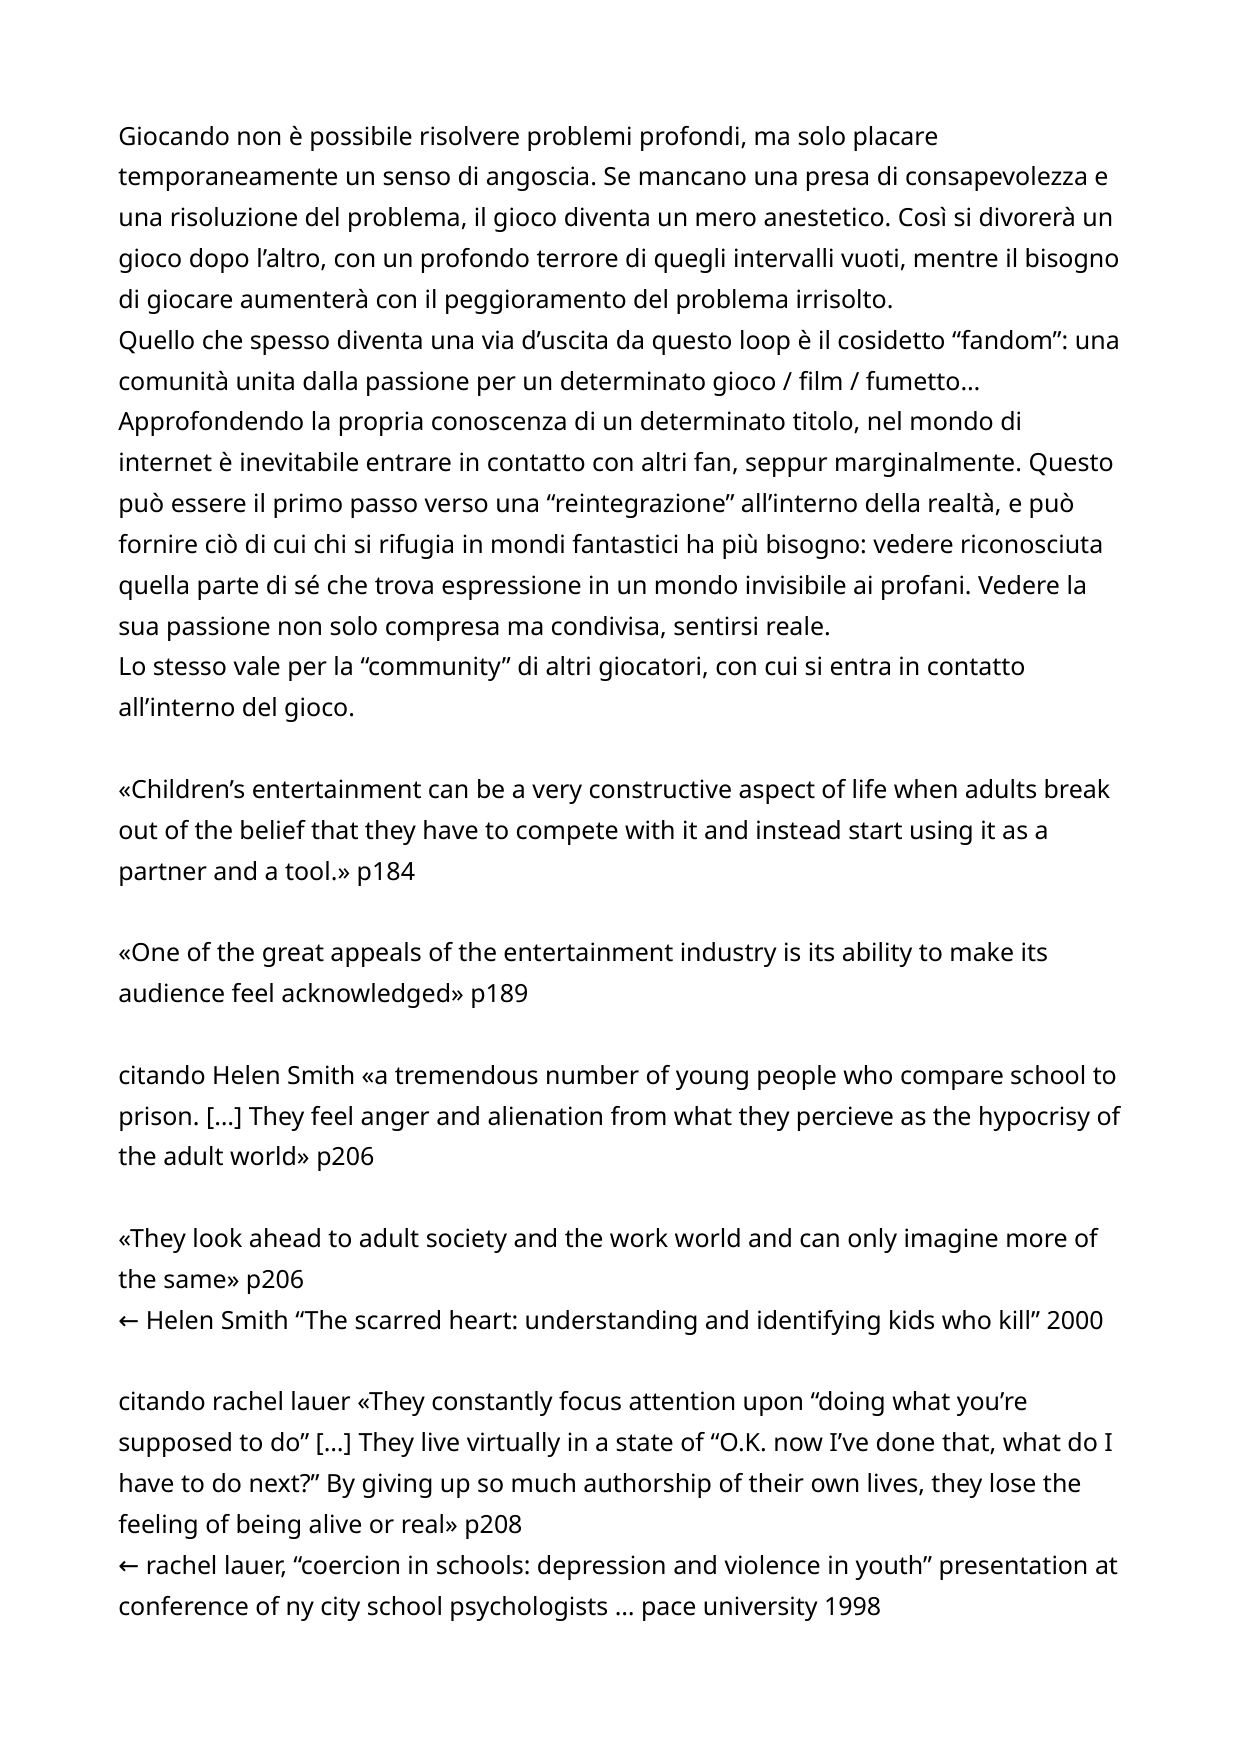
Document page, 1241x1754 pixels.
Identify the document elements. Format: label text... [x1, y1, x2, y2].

text citando rachel lauer «They constantly focus attention upon “doing what you’re supposed to do” […] They live virtually in a state of “O.K. now I’ve done that, what do I have to do next?” By giving up so much authorship of their own lives, they lose the feeling of being alive or real» p208 [118, 1384, 1122, 1541]
text Giocando non è possibile risolvere problemi profondi, ma solo placare temporaneamente un senso di angoscia. Se mancano una presa di consapevolezza e una risoluzione del problema, il gioco diventa un mero anestetico. Così si divorerà un gioco dopo l’altro, con un profondo terrore di quegli intervalli vuoti, mentre il bisogno di giocare aumenterà con il peggioramento del problema irrisolto. [118, 118, 1122, 316]
text «They look ahead to adult society and the work world and can only imagine more of the same» p206 [118, 1221, 1122, 1296]
text Lo stesso vale per la “community” di altri giocatori, con cui si entra in contatto all’interno del gioco. [118, 649, 1122, 724]
text citando Helen Smith «a tremendous number of young people who compare school to prison. […] They feel anger and alienation from what they percieve as the hypocrisy of the adult world» p206 [118, 1057, 1122, 1173]
text Quello che spesso diventa una via d’uscita da questo loop è il cosidetto “fandom”: una comunità unita dalla passione per un determinato gioco / film / fumetto… Approfondendo la propria conoscenza di un determinato titolo, nel mondo di internet è inevitabile entrare in contatto con altri fan, seppur marginalmente. Questo può essere il primo passo verso una “reintegrazione” all’interno della realtà, e può fornire ciò di cui chi si rifugia in mondi fantastici ha più bisogno: vedere riconosciuta quella parte di sé che trova espressione in un mondo invisibile ai profani. Vedere la sua passione non solo compresa ma condivisa, sentirsi reale. [118, 322, 1122, 642]
text «Children’s entertainment can be a very constructive aspect of life when adults break out of the belief that they have to compete with it and instead start using it as a partner and a tool.» p184 [118, 771, 1122, 887]
text ← Helen Smith “The scarred heart: understanding and identifying kids who kill” 2000 [118, 1302, 1122, 1336]
text «One of the great appeals of the entertainment industry is its ability to make its audience feel acknowledged» p189 [118, 935, 1122, 1010]
text ← rachel lauer, “coercion in schools: depression and violence in youth” presentation at conference of ny city school psychologists … pace university 1998 [118, 1547, 1122, 1622]
